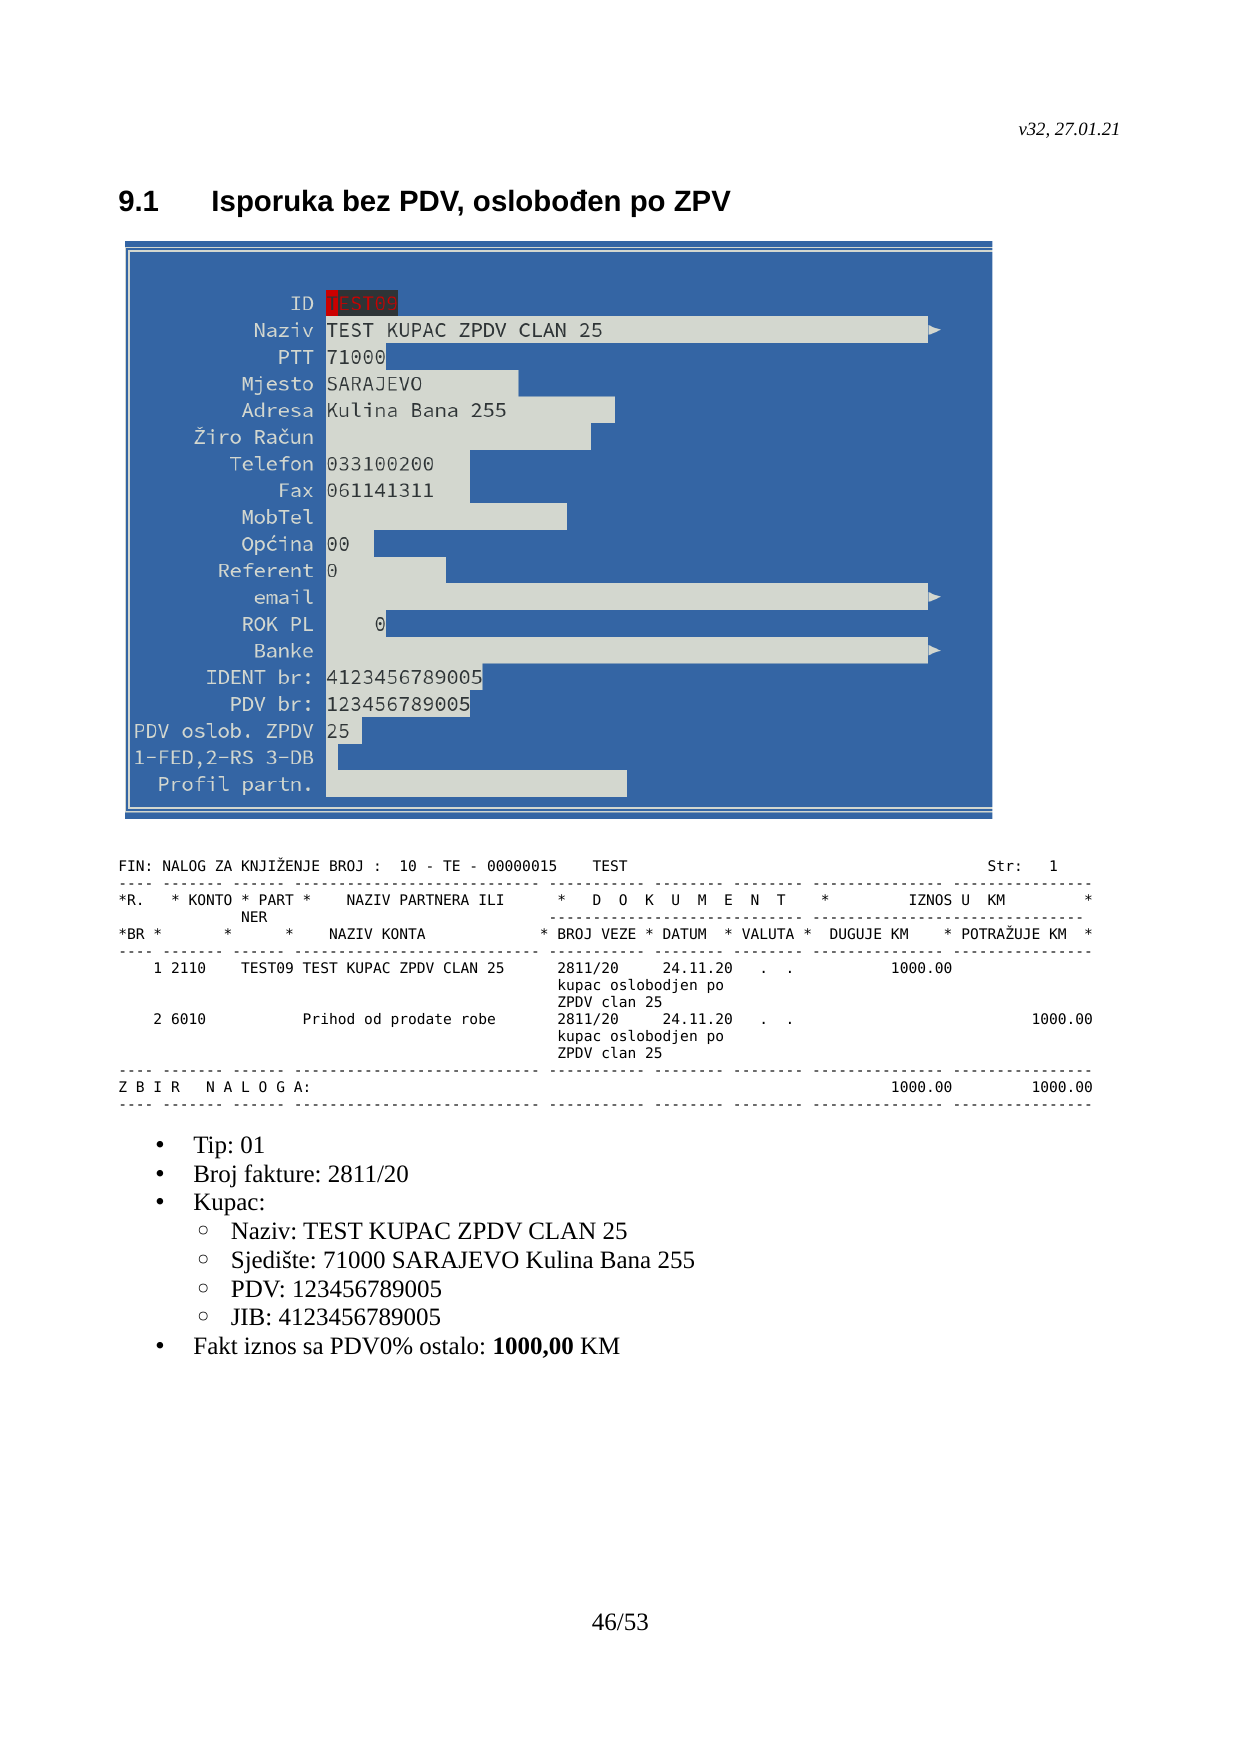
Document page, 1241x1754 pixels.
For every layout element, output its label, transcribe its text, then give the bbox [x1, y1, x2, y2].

list Tip: 01 [156, 1130, 1122, 1159]
text ZPDV clan 25 [118, 994, 1122, 1011]
text kupac oslobodjen po [118, 1028, 1122, 1045]
list Fakt iznos sa PDV0% ostalo: 1000,00 KM [156, 1331, 1122, 1360]
list PDV: 123456789005 [193, 1274, 1122, 1302]
text kupac oslobodjen po [118, 977, 1122, 994]
text NER ----------------------------- ------------------------------- [118, 909, 1122, 926]
text ---- ------- ------ ---------------------------- ----------- -------- -------- --------------- ---------------- [118, 875, 1122, 892]
list Sjedište: 71000 SARAJEVO Kulina Bana 255 [193, 1245, 1122, 1274]
text ---- ------- ------ ---------------------------- ----------- -------- -------- --------------- ---------------- [118, 1096, 1122, 1113]
list Broj fakture: 2811/20 [156, 1159, 1122, 1187]
text 1 2110 TEST09 TEST KUPAC ZPDV CLAN 25 2811/20 24.11.20 . . 1000.00 [118, 960, 1122, 977]
list Kupac: [156, 1187, 1122, 1216]
text *BR * * * NAZIV KONTA * BROJ VEZE * DATUM * VALUTA * DUGUJE KM * POTRAŽUJE KM * [118, 926, 1122, 943]
list Naziv: TEST KUPAC ZPDV CLAN 25 [193, 1216, 1122, 1245]
subtitle Isporuka bez PDV, oslobođen po ZPV [118, 184, 1122, 217]
text FIN: NALOG ZA KNJIŽENJE BROJ : 10 - TE - 00000015 TEST Str: 1 [118, 858, 1122, 875]
text ---- ------- ------ ---------------------------- ----------- -------- -------- --------------- ---------------- [118, 943, 1122, 960]
text *R. * KONTO * PART * NAZIV PARTNERA ILI * D O K U M E N T * IZNOS U KM * [118, 892, 1122, 909]
text Z B I R N A L O G A: 1000.00 1000.00 [118, 1079, 1122, 1096]
text ---- ------- ------ ---------------------------- ----------- -------- -------- --------------- ---------------- [118, 1062, 1122, 1079]
list JIB: 4123456789005 [193, 1302, 1122, 1331]
text 2 6010 Prihod od prodate robe 2811/20 24.11.20 . . 1000.00 [118, 1011, 1122, 1028]
picture [125, 241, 993, 819]
text ZPDV clan 25 [118, 1045, 1122, 1062]
